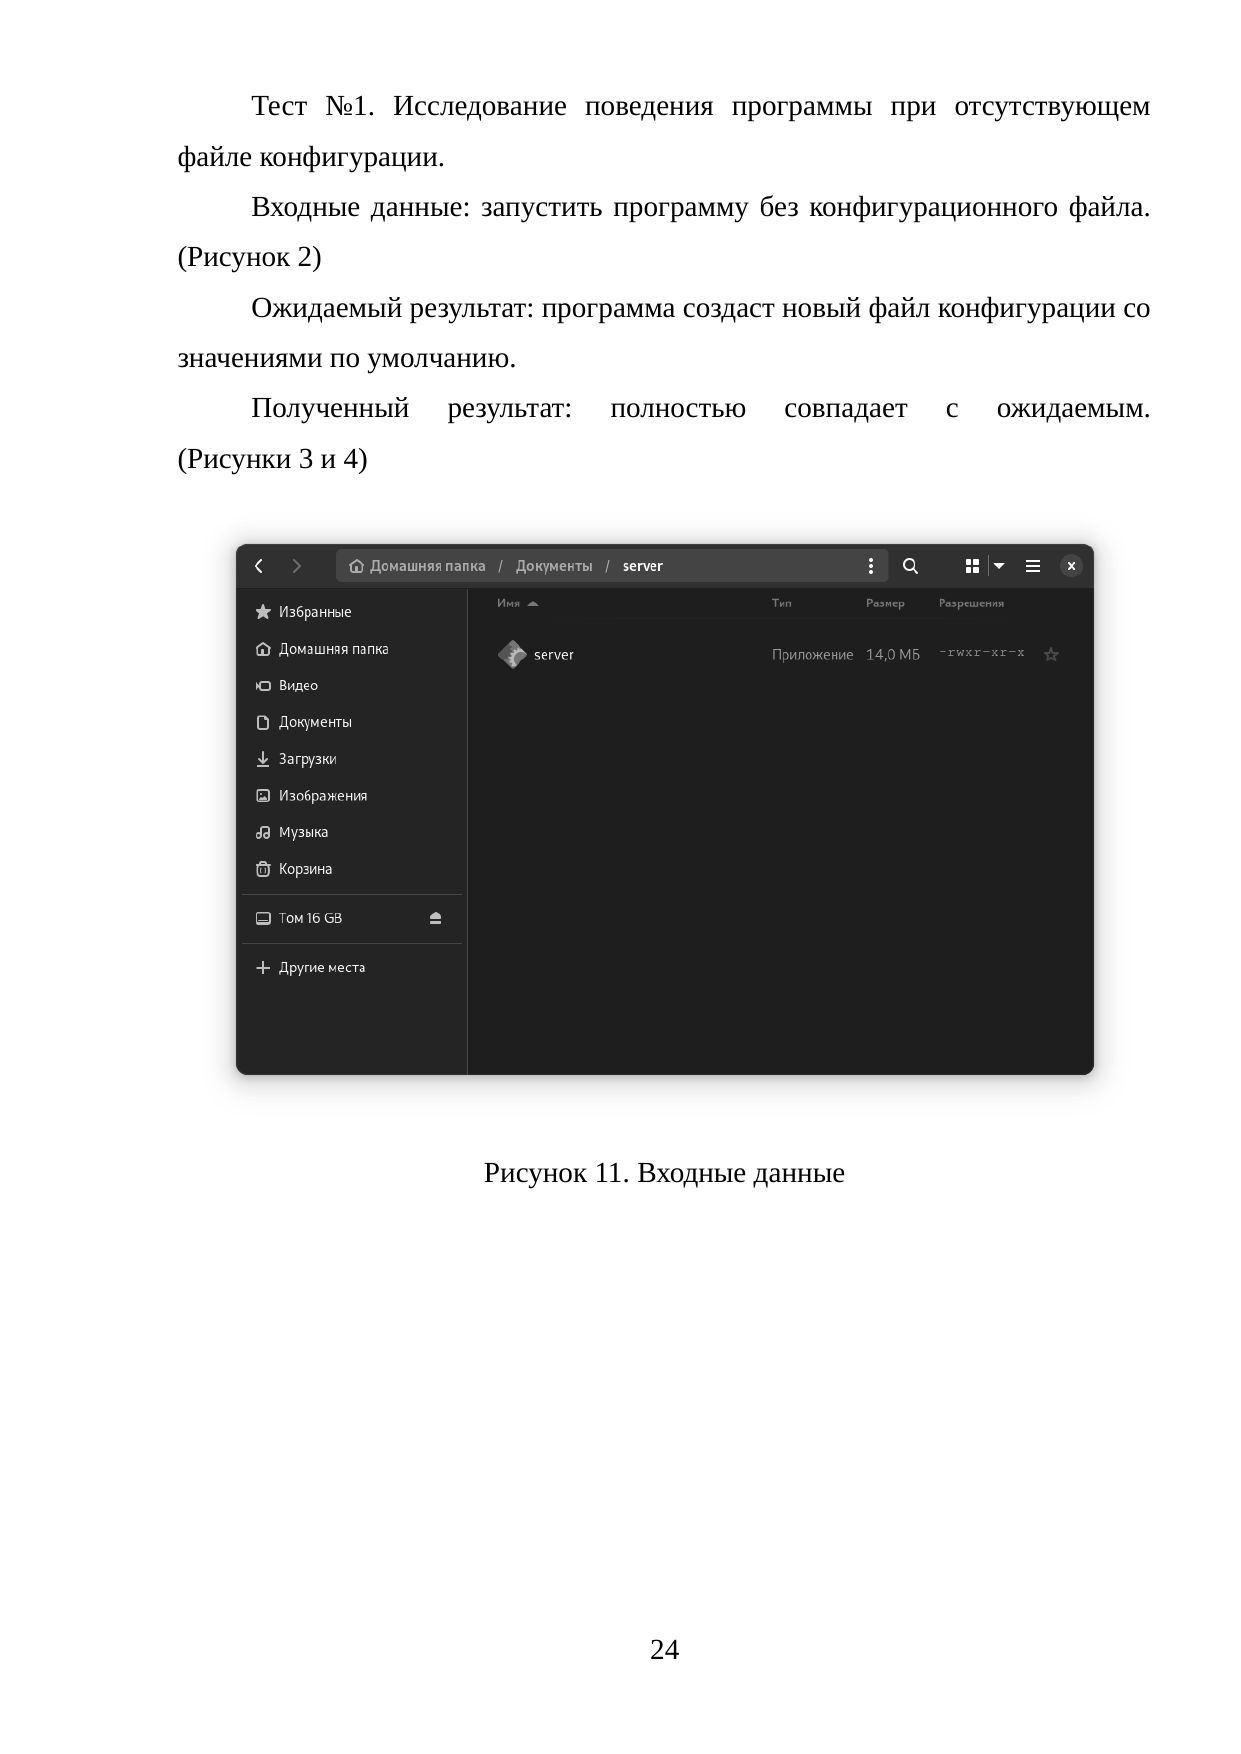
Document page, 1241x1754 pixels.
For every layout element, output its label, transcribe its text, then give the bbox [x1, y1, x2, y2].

text Входные данные: запустить программу без конфигурационного файла. (Рисунок 2) [177, 189, 1152, 273]
text Полученный результат: полностью совпадает с ожидаемым. (Рисунки 3 и 4) [177, 390, 1152, 474]
text Рисунок 11. Входные данные [177, 1139, 1152, 1188]
text Ожидаемый результат: программа создаст новый файл конфигурации со значениями по умолчанию. [177, 290, 1152, 374]
text Тест №1. Исследование поведения программы при отсутствующем файле конфигурации. [177, 88, 1152, 172]
